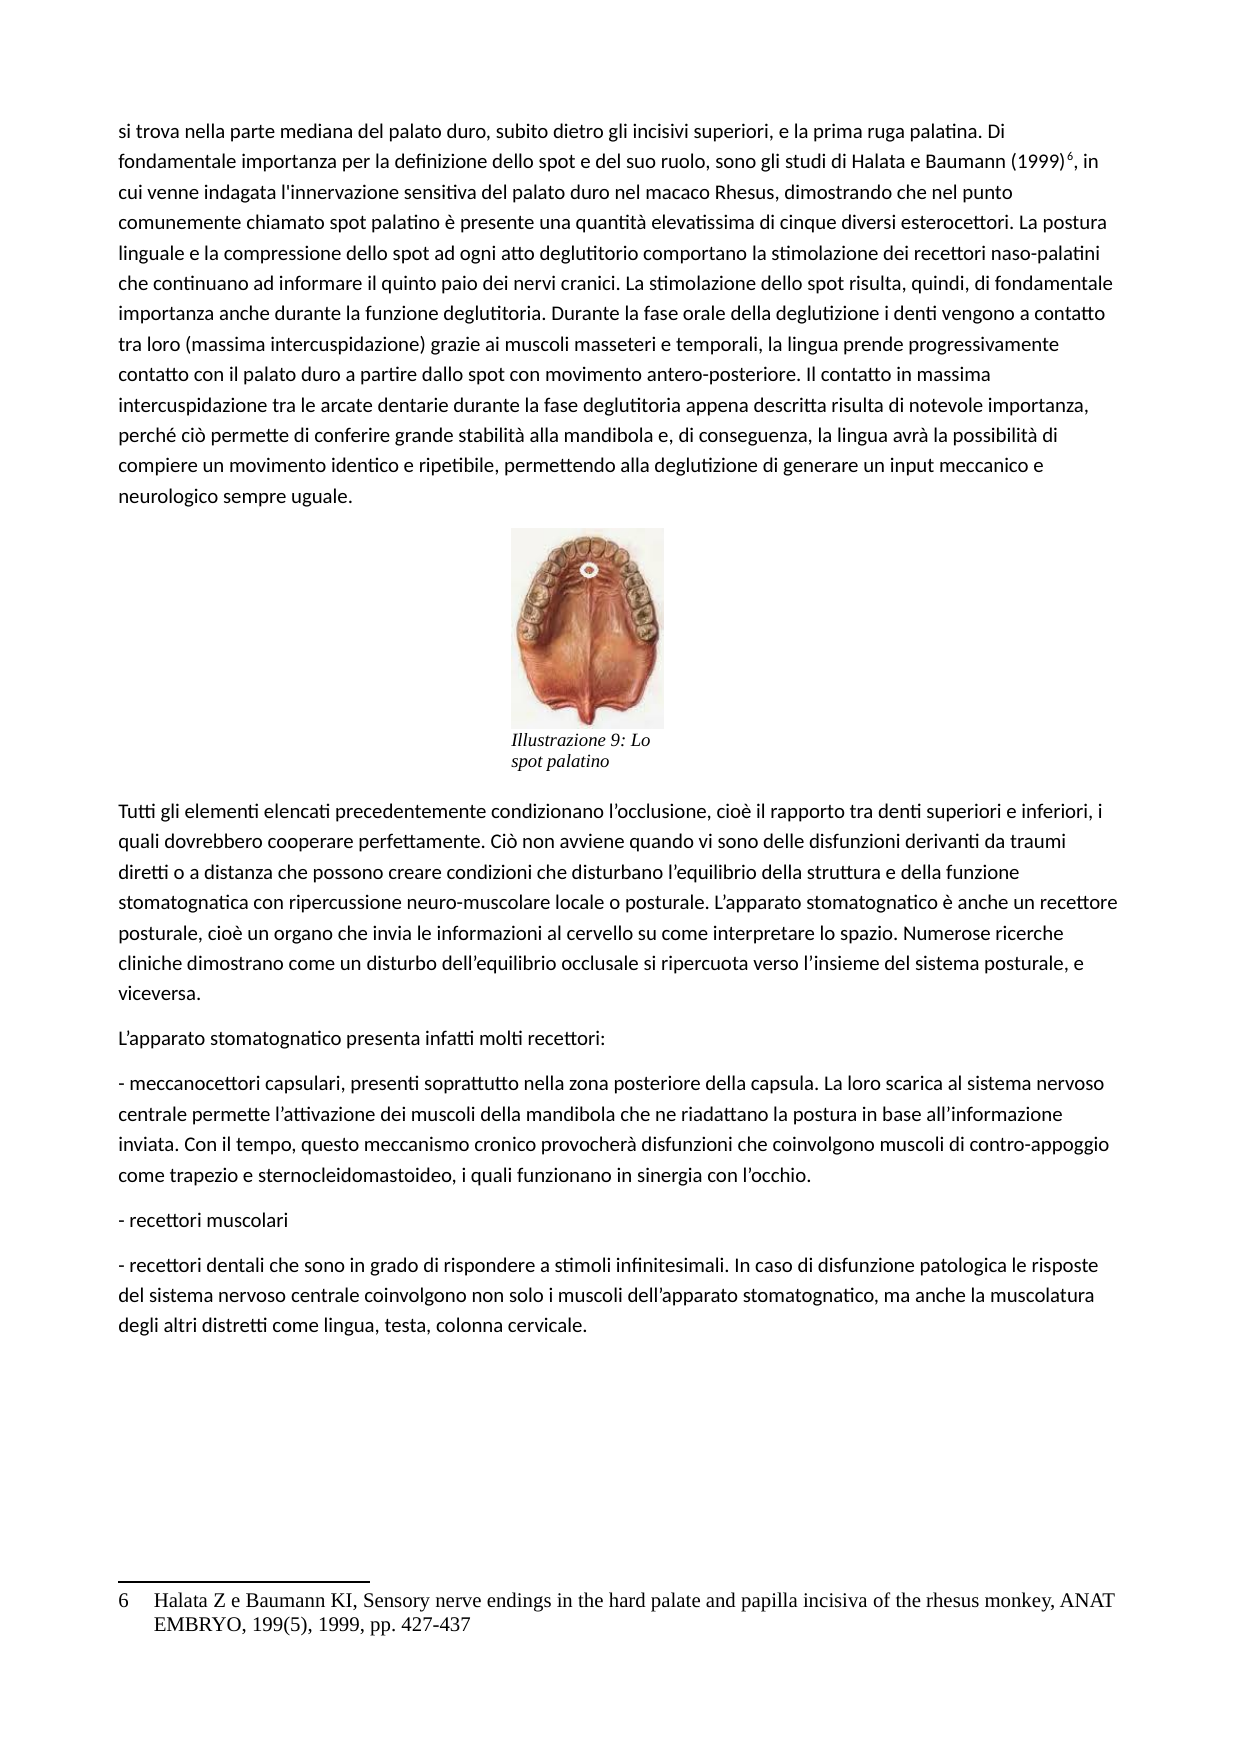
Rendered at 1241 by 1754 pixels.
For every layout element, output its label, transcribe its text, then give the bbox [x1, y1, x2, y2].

text Illustrazione 9: Lo spot palatino [511, 729, 664, 772]
picture [511, 528, 664, 729]
text L’apparato stomatognatico presenta infatti molti recettori: [118, 1026, 1122, 1051]
text - meccanocettori capsulari, presenti soprattutto nella zona posteriore della capsula. La loro scarica al sistema nervoso centrale permette l’attivazione dei muscoli della mandibola che ne riadattano la postura in base all’informazione inviata. Con il tempo, questo meccanismo cronico provocherà disfunzioni che coinvolgono muscoli di contro-appoggio come trapezio e sternocleidomastoideo, i quali funzionano in sinergia con l’occhio. [118, 1071, 1122, 1187]
text - recettori muscolari [118, 1207, 1122, 1232]
text si trova nella parte mediana del palato duro, subito dietro gli incisivi superiori, e la prima ruga palatina. Di fondamentale importanza per la definizione dello spot e del suo ruolo, sono gli studi di Halata e Baumann (1999), in cui venne indagata l'innervazione sensitiva del palato duro nel macaco Rhesus, dimostrando che nel punto comunemente chiamato spot palatino è presente una quantità elevatissima di cinque diversi esterocettori. La postura linguale e la compressione dello spot ad ogni atto deglutitorio comportano la stimolazione dei recettori naso-palatini che continuano ad informare il quinto paio dei nervi cranici. La stimolazione dello spot risulta, quindi, di fondamentale importanza anche durante la funzione deglutitoria. Durante la fase orale della deglutizione i denti vengono a contatto tra loro (massima intercuspidazione) grazie ai muscoli masseteri e temporali, la lingua prende progressivamente contatto con il palato duro a partire dallo spot con movimento antero-posteriore. Il contatto in massima intercuspidazione tra le arcate dentarie durante la fase deglutitoria appena descritta risulta di notevole importanza, perché ciò permette di conferire grande stabilità alla mandibola e, di conseguenza, la lingua avrà la possibilità di compiere un movimento identico e ripetibile, permettendo alla deglutizione di generare un input meccanico e neurologico sempre uguale. [118, 118, 1122, 508]
text Halata Z e Baumann KI, Sensory nerve endings in the hard palate and papilla incisiva of the rhesus monkey, ANAT EMBRYO, 199(5), 1999, pp. 427-437 [118, 1588, 1122, 1636]
text - recettori dentali che sono in grado di rispondere a stimoli infinitesimali. In caso di disfunzione patologica le risposte del sistema nervoso centrale coinvolgono non solo i muscoli dell’apparato stomatognatico, ma anche la muscolatura degli altri distretti come lingua, testa, colonna cervicale. [118, 1252, 1122, 1338]
text Tutti gli elementi elencati precedentemente condizionano l’occlusione, cioè il rapporto tra denti superiori e inferiori, i quali dovrebbero cooperare perfettamente. Ciò non avviene quando vi sono delle disfunzioni derivanti da traumi diretti o a distanza che possono creare condizioni che disturbano l’equilibrio della struttura e della funzione stomatognatica con ripercussione neuro-muscolare locale o posturale. L’apparato stomatognatico è anche un recettore posturale, cioè un organo che invia le informazioni al cervello su come interpretare lo spazio. Numerose ricerche cliniche dimostrano come un disturbo dell’equilibrio occlusale si ripercuota verso l’insieme del sistema posturale, e viceversa. [118, 798, 1122, 1006]
